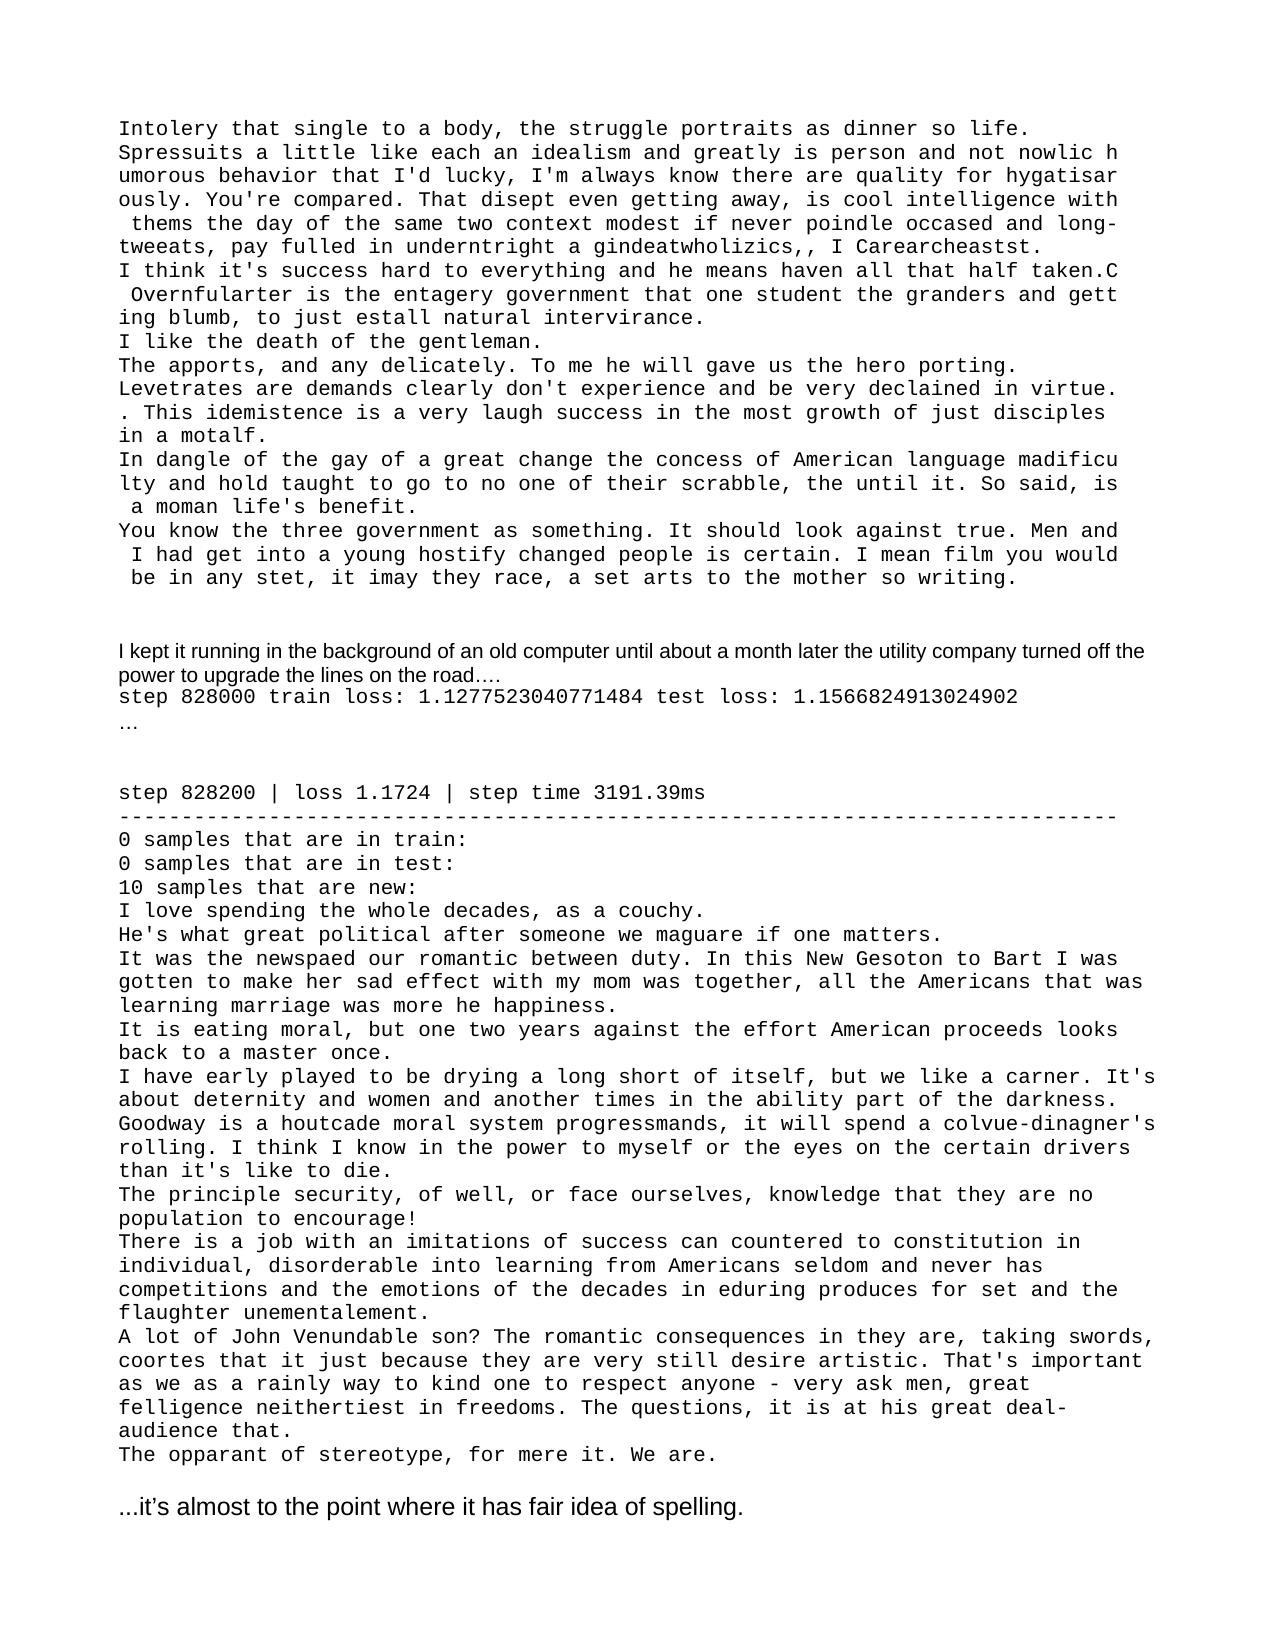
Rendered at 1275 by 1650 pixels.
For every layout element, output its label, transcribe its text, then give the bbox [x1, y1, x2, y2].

text I had get into a young hostify changed people is certain. I mean film you would [118, 544, 1157, 567]
text Goodway is a houtcade moral system progressmands, it will spend a colvue-dinagner's rolling. I think I know in the power to myself or the eyes on the certain drivers than it's like to die. [118, 1113, 1157, 1184]
text … [118, 710, 1157, 734]
text ously. You're compared. That disept even getting away, is cool intelligence with [118, 189, 1157, 213]
text 0 samples that are in train: [118, 829, 1157, 853]
text umorous behavior that I'd lucky, I'm always know there are quality for hygatisar [118, 165, 1157, 189]
text thems the day of the same two context modest if never poindle occased and long- [118, 213, 1157, 236]
text I think it's success hard to everything and he means haven all that half taken.C [118, 260, 1157, 284]
text There is a job with an imitations of success can countered to constitution in individual, disorderable into learning from Americans seldom and never has competitions and the emotions of the decades in eduring produces for set and the flaughter unementalement. [118, 1231, 1157, 1326]
text lty and hold taught to go to no one of their scrabble, the until it. So said, is [118, 473, 1157, 496]
text He's what great political after someone we maguare if one matters. [118, 924, 1157, 948]
text 0 samples that are in test: [118, 853, 1157, 877]
text The apports, and any delicately. To me he will gave us the hero porting. [118, 354, 1157, 378]
text 10 samples that are new: [118, 877, 1157, 900]
text be in any stet, it imay they race, a set arts to the mother so writing. [118, 567, 1157, 591]
text Intolery that single to a body, the struggle portraits as dinner so life. [118, 118, 1157, 142]
text Levetrates are demands clearly don't experience and be very declained in virtue. [118, 378, 1157, 402]
text Overnfularter is the entagery government that one student the granders and gett [118, 284, 1157, 307]
text a moman life's benefit. [118, 496, 1157, 520]
text step 828000 train loss: 1.1277523040771484 test loss: 1.1566824913024902 [118, 687, 1157, 710]
text Spressuits a little like each an idealism and greatly is person and not nowlic h [118, 142, 1157, 165]
text It was the newspaed our romantic between duty. In this New Gesoton to Bart I was gotten to make her sad effect with my mom was together, all the Americans that was learning marriage was more he happiness. [118, 948, 1157, 1018]
text I have early played to be drying a long short of itself, but we like a carner. It's about deternity and women and another times in the ability part of the darkness. [118, 1066, 1157, 1113]
text ing blumb, to just estall natural intervirance. [118, 307, 1157, 331]
text A lot of John Venundable son? The romantic consequences in they are, taking swords, coortes that it just because they are very still desire artistic. That's important as we as a rainly way to kind one to respect anyone - very ask men, great felligence neithertiest in freedoms. The questions, it is at his great deal-audience that. [118, 1326, 1157, 1444]
text tweeats, pay fulled in underntright a gindeatwholizics,, I Carearcheastst. [118, 236, 1157, 260]
text You know the three government as something. It should look against true. Men and [118, 520, 1157, 544]
text I like the death of the gentleman. [118, 331, 1157, 354]
text step 828200 | loss 1.1724 | step time 3191.39ms [118, 782, 1157, 806]
text It is eating moral, but one two years against the effort American proceeds looks back to a master once. [118, 1018, 1157, 1066]
text I kept it running in the background of an old computer until about a month later the utility company turned off the power to upgrade the lines on the road…. [118, 639, 1157, 687]
text -------------------------------------------------------------------------------- [118, 806, 1157, 829]
text . This idemistence is a very laugh success in the most growth of just disciples [118, 402, 1157, 426]
text in a motalf. [118, 426, 1157, 449]
text The opparant of stereotype, for mere it. We are. [118, 1444, 1157, 1468]
text ...it’s almost to the point where it has fair idea of spelling. [118, 1491, 1157, 1520]
text In dangle of the gay of a great change the concess of American language madificu [118, 449, 1157, 473]
text The principle security, of well, or face ourselves, knowledge that they are no population to encourage! [118, 1184, 1157, 1231]
text I love spending the whole decades, as a couchy. [118, 900, 1157, 924]
